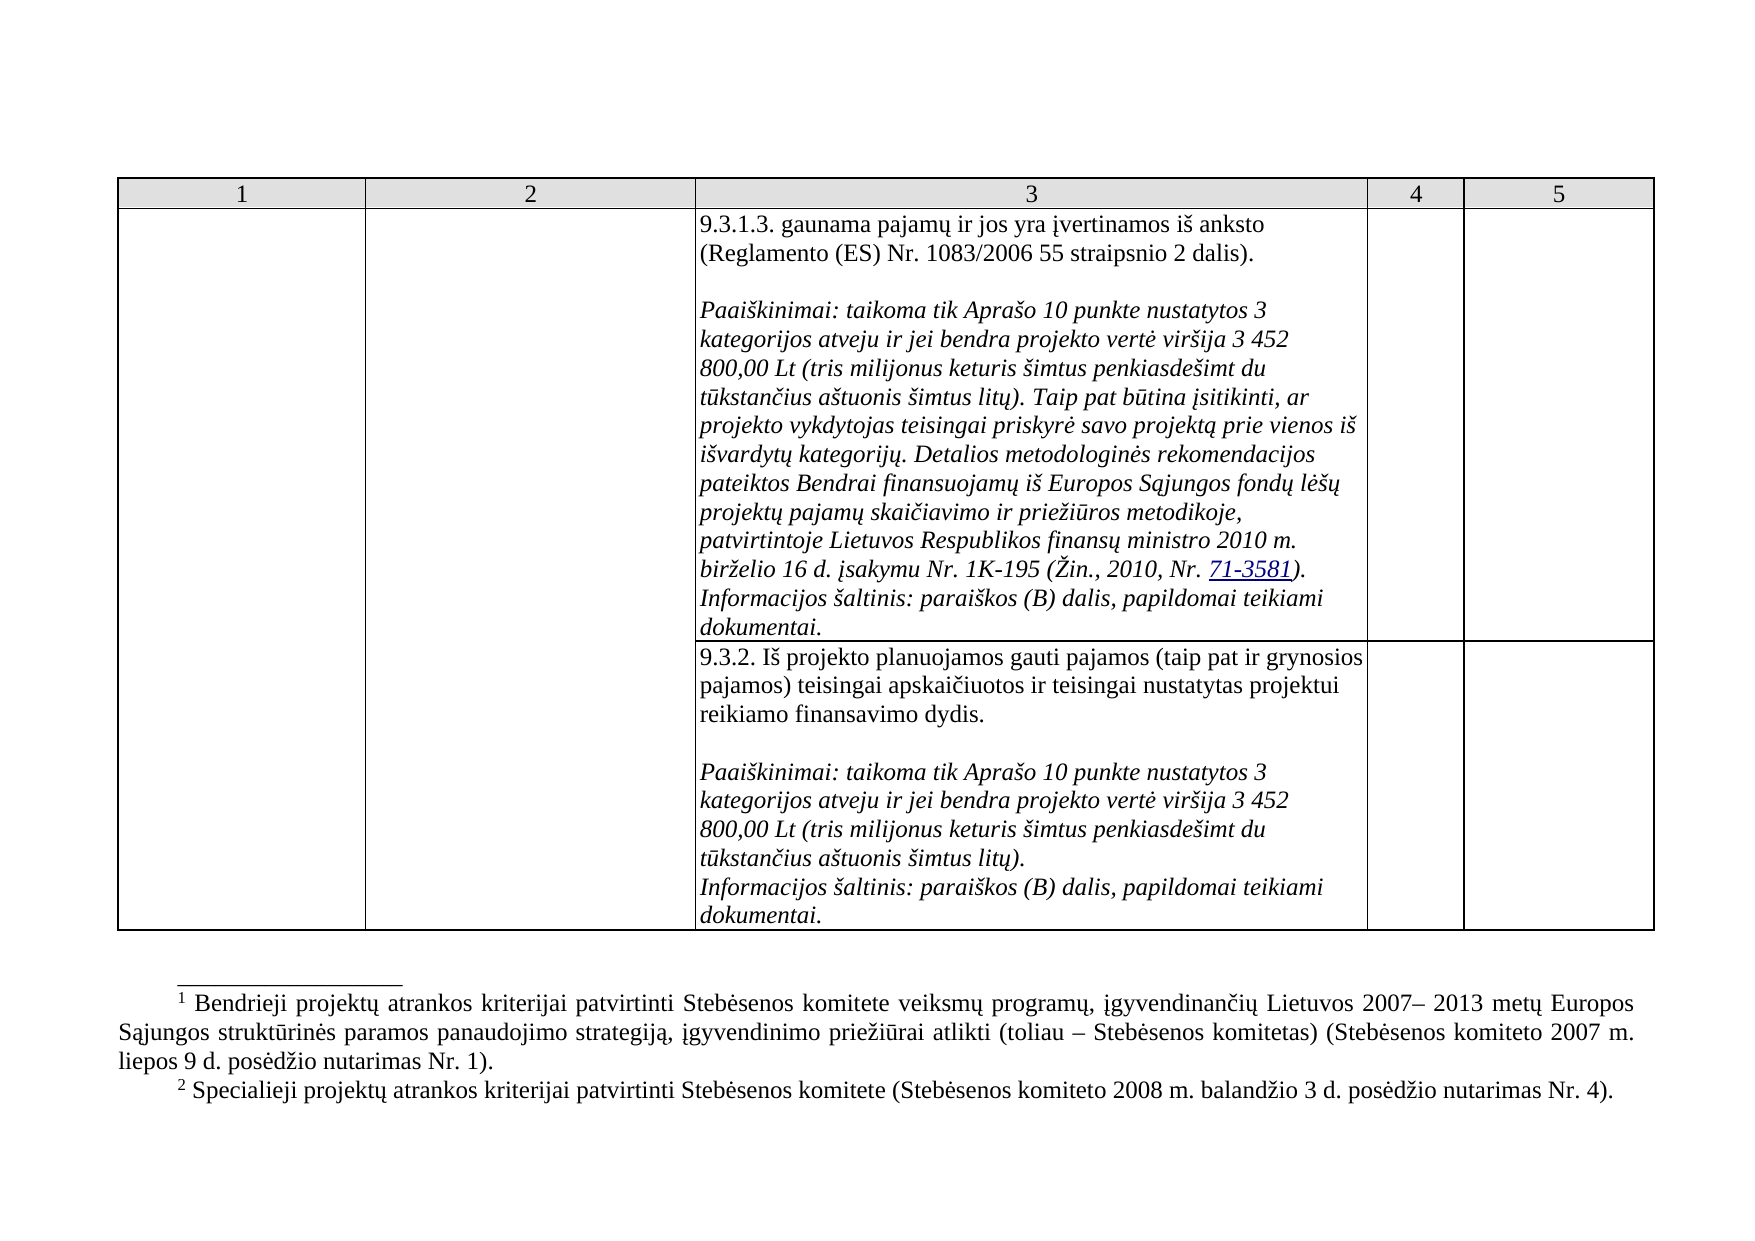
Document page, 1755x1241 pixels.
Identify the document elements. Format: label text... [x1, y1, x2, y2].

text __________________ [118, 960, 1636, 988]
table_cell [1465, 642, 1653, 929]
table_header 4 [1368, 179, 1463, 207]
table_header 2 [366, 179, 695, 207]
table_cell [1465, 209, 1653, 640]
table_header 1 [119, 179, 365, 207]
text 2 Specialieji projektų atrankos kriterijai patvirtinti Stebėsenos komitete (Stebėsenos komiteto 2008 m. balandžio 3 d. posėdžio nutarimas Nr. 4). [118, 1075, 1636, 1103]
table_cell [1368, 209, 1463, 640]
text 1 Bendrieji projektų atrankos kriterijai patvirtinti Stebėsenos komitete veiksmų programų, įgyvendinančių Lietuvos 2007– 2013 metų Europos Sąjungos struktūrinės paramos panaudojimo strategiją, įgyvendinimo priežiūrai atlikti (toliau – Stebėsenos komitetas) (Stebėsenos komiteto 2007 m. liepos 9 d. posėdžio nutarimas Nr. 1). [118, 988, 1636, 1075]
table_cell [119, 209, 365, 929]
table_header 3 [696, 179, 1367, 207]
table_header 5 [1465, 179, 1653, 207]
table_cell [366, 209, 695, 929]
table_cell 9.3.2. Iš projekto planuojamos gauti pajamos (taip pat ir grynosios pajamos) teisingai apskaičiuotos ir teisingai nustatytas projektui reikiamo finansavimo dydis. Paaiškinimai: taikoma tik Aprašo 10 punkte nustatytos 3 kategorijos atveju ir jei bendra projekto vertė viršija 3 452 800,00 Lt (tris milijonus keturis šimtus penkiasdešimt du tūkstančius aštuonis šimtus litų). Informacijos šaltinis: paraiškos (B) dalis, papildomai teikiami dokumentai. [696, 642, 1367, 929]
table_cell 9.3.1.3. gaunama pajamų ir jos yra įvertinamos iš anksto (Reglamento (ES) Nr. 1083/2006 55 straipsnio 2 dalis). Paaiškinimai: taikoma tik Aprašo 10 punkte nustatytos 3 kategorijos atveju ir jei bendra projekto vertė viršija 3 452 800,00 Lt (tris milijonus keturis šimtus penkiasdešimt du tūkstančius aštuonis šimtus litų). Taip pat būtina įsitikinti, ar projekto vykdytojas teisingai priskyrė savo projektą prie vienos iš išvardytų kategorijų. Detalios metodologinės rekomendacijos pateiktos Bendrai finansuojamų iš Europos Sąjungos fondų lėšų projektų pajamų skaičiavimo ir priežiūros metodikoje, patvirtintoje Lietuvos Respublikos finansų ministro 2010 m. birželio 16 d. įsakymu Nr. 1K-195 (Žin., 2010, Nr. 71-3581). Informacijos šaltinis: paraiškos (B) dalis, papildomai teikiami dokumentai. [696, 209, 1367, 640]
table_cell [1368, 642, 1463, 929]
